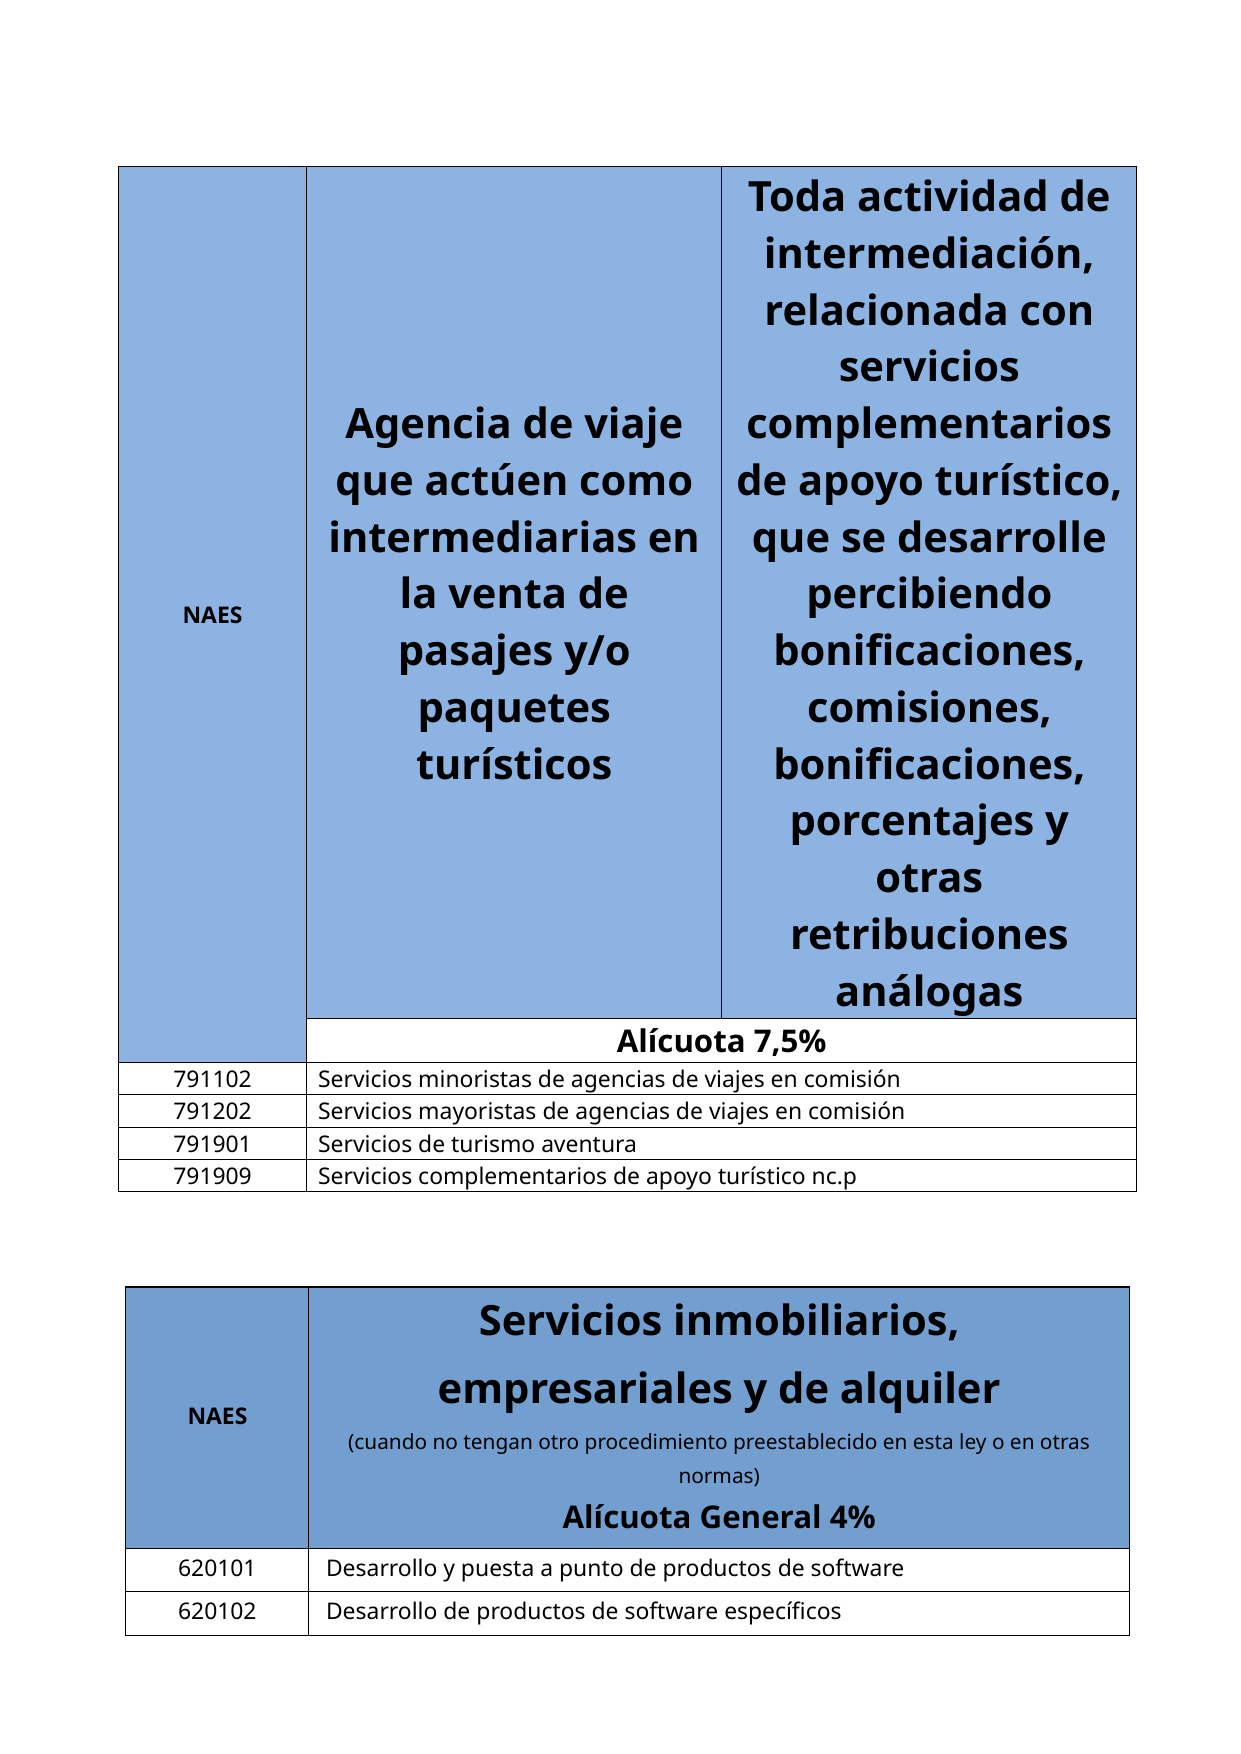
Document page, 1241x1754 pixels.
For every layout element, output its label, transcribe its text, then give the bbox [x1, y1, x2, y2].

table_cell 791901 [119, 1128, 306, 1159]
table_header Agencia de viaje que actúen como intermediarias en la venta de pasajes y/o paquetes turísticos [307, 167, 721, 1018]
table_header Toda actividad de intermediación, relacionada con servicios complementarios de apoyo turístico, que se desarrolle percibiendo bonificaciones, comisiones, bonificaciones, porcentajes y otras retribuciones análogas [722, 167, 1136, 1018]
table_header NAES [119, 167, 306, 1062]
table_cell 791909 [119, 1160, 306, 1191]
table_cell 620101 [126, 1549, 308, 1591]
table_cell Desarrollo y puesta a punto de productos de software [309, 1549, 1129, 1591]
table_header Servicios inmobiliarios, empresariales y de alquiler (cuando no tengan otro procedimiento preestablecido en esta ley o en otras normas) Alícuota General 4% [309, 1288, 1129, 1548]
table_cell 791202 [119, 1095, 306, 1127]
table_cell Servicios mayoristas de agencias de viajes en comisión [307, 1095, 1136, 1127]
table_header NAES [126, 1288, 308, 1548]
table_cell Servicios complementarios de apoyo turístico nc.p [307, 1160, 1136, 1191]
table_cell Servicios de turismo aventura [307, 1128, 1136, 1159]
table_cell Servicios minoristas de agencias de viajes en comisión [307, 1063, 1136, 1094]
table_cell 791102 [119, 1063, 306, 1094]
table_cell 620102 [126, 1592, 308, 1634]
table_cell Alícuota 7,5% [307, 1019, 1136, 1062]
table_cell Desarrollo de productos de software específicos [309, 1592, 1129, 1634]
